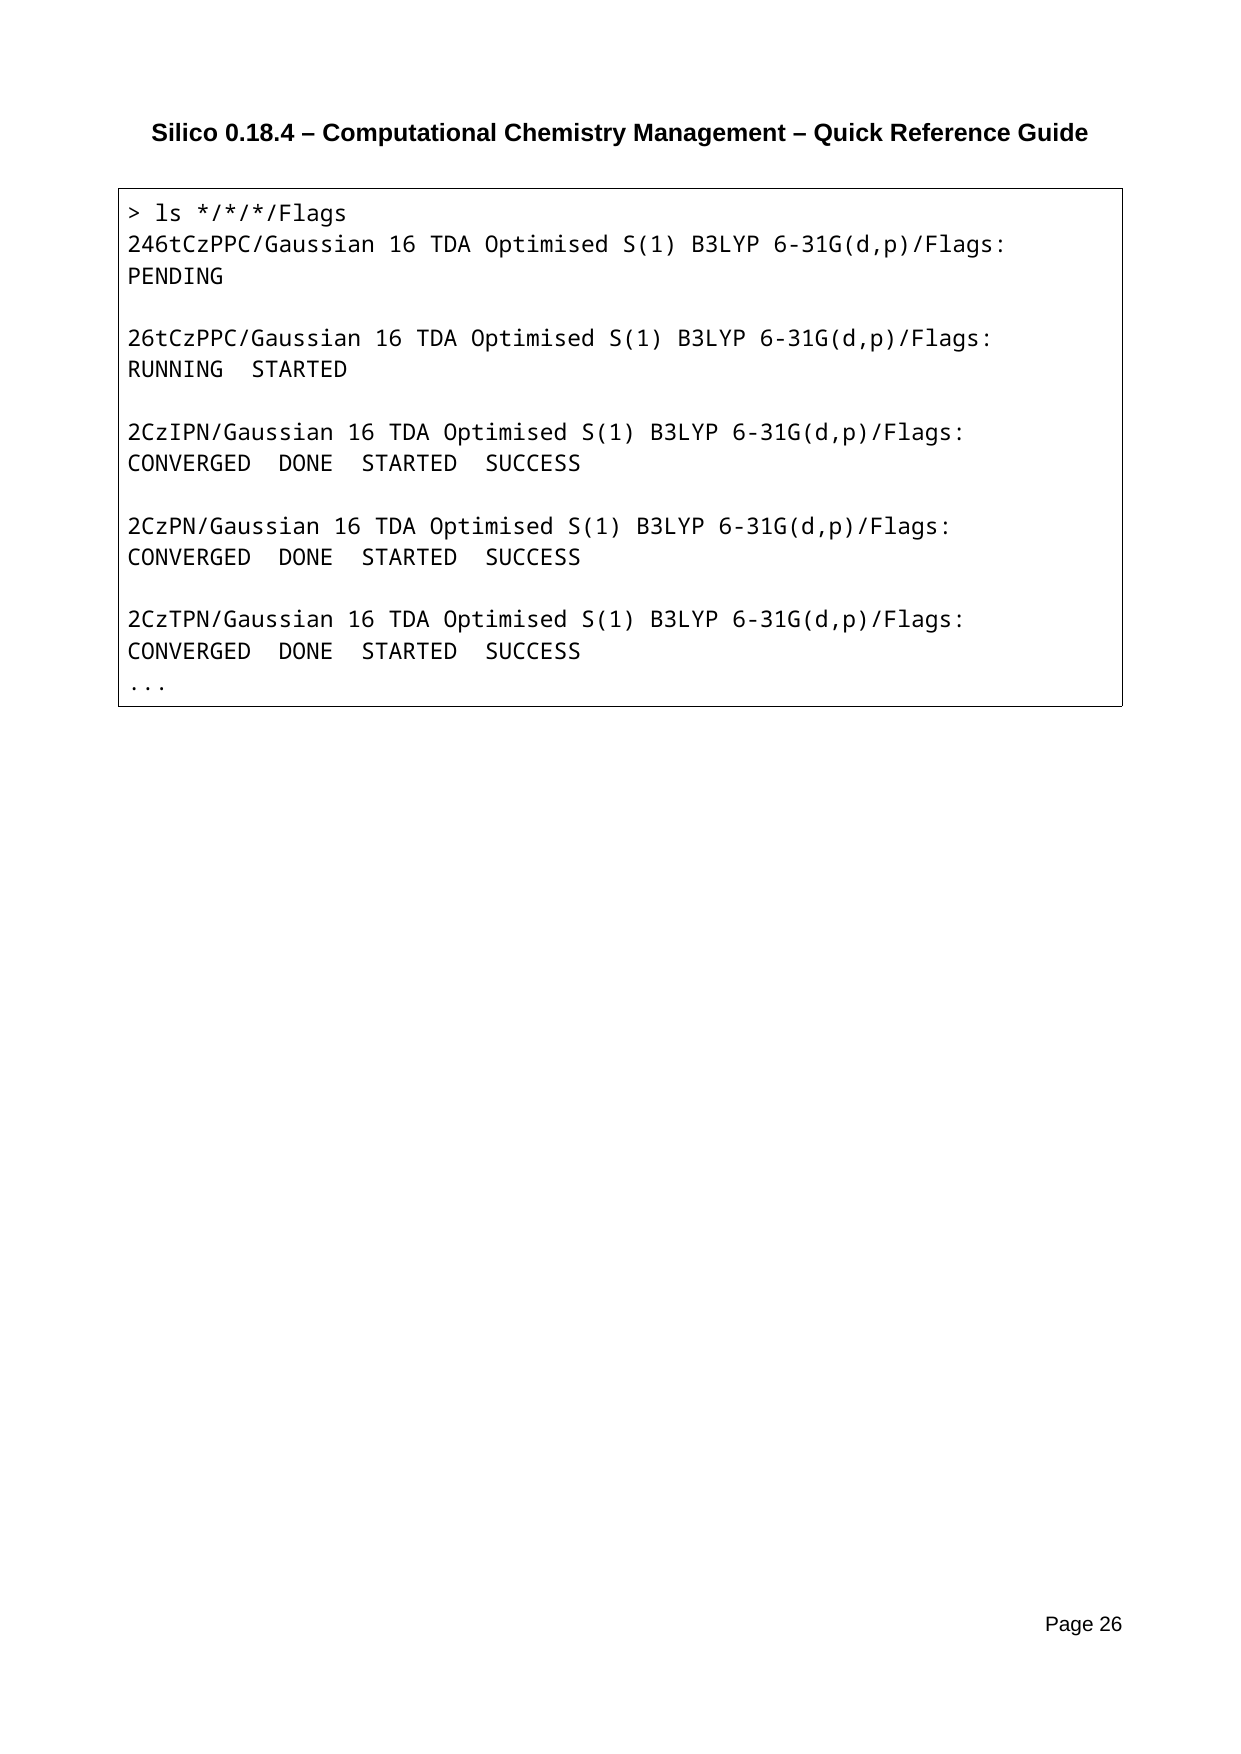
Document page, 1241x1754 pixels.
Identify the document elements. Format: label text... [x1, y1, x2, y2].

text 2CzPN/Gaussian 16 TDA Optimised S(1) B3LYP 6-31G(d,p)/Flags: [127, 510, 1113, 541]
text CONVERGED DONE STARTED SUCCESS [127, 541, 1113, 572]
text 2CzIPN/Gaussian 16 TDA Optimised S(1) B3LYP 6-31G(d,p)/Flags: [127, 416, 1113, 447]
text CONVERGED DONE STARTED SUCCESS [127, 635, 1113, 666]
text 2CzTPN/Gaussian 16 TDA Optimised S(1) B3LYP 6-31G(d,p)/Flags: [127, 603, 1113, 635]
text 246tCzPPC/Gaussian 16 TDA Optimised S(1) B3LYP 6-31G(d,p)/Flags: [127, 228, 1113, 260]
text CONVERGED DONE STARTED SUCCESS [127, 447, 1113, 478]
text > ls */*/*/Flags [127, 197, 1113, 228]
text ... [127, 666, 1113, 697]
text RUNNING STARTED [127, 353, 1113, 385]
text PENDING [127, 260, 1113, 291]
text 26tCzPPC/Gaussian 16 TDA Optimised S(1) B3LYP 6-31G(d,p)/Flags: [127, 322, 1113, 353]
